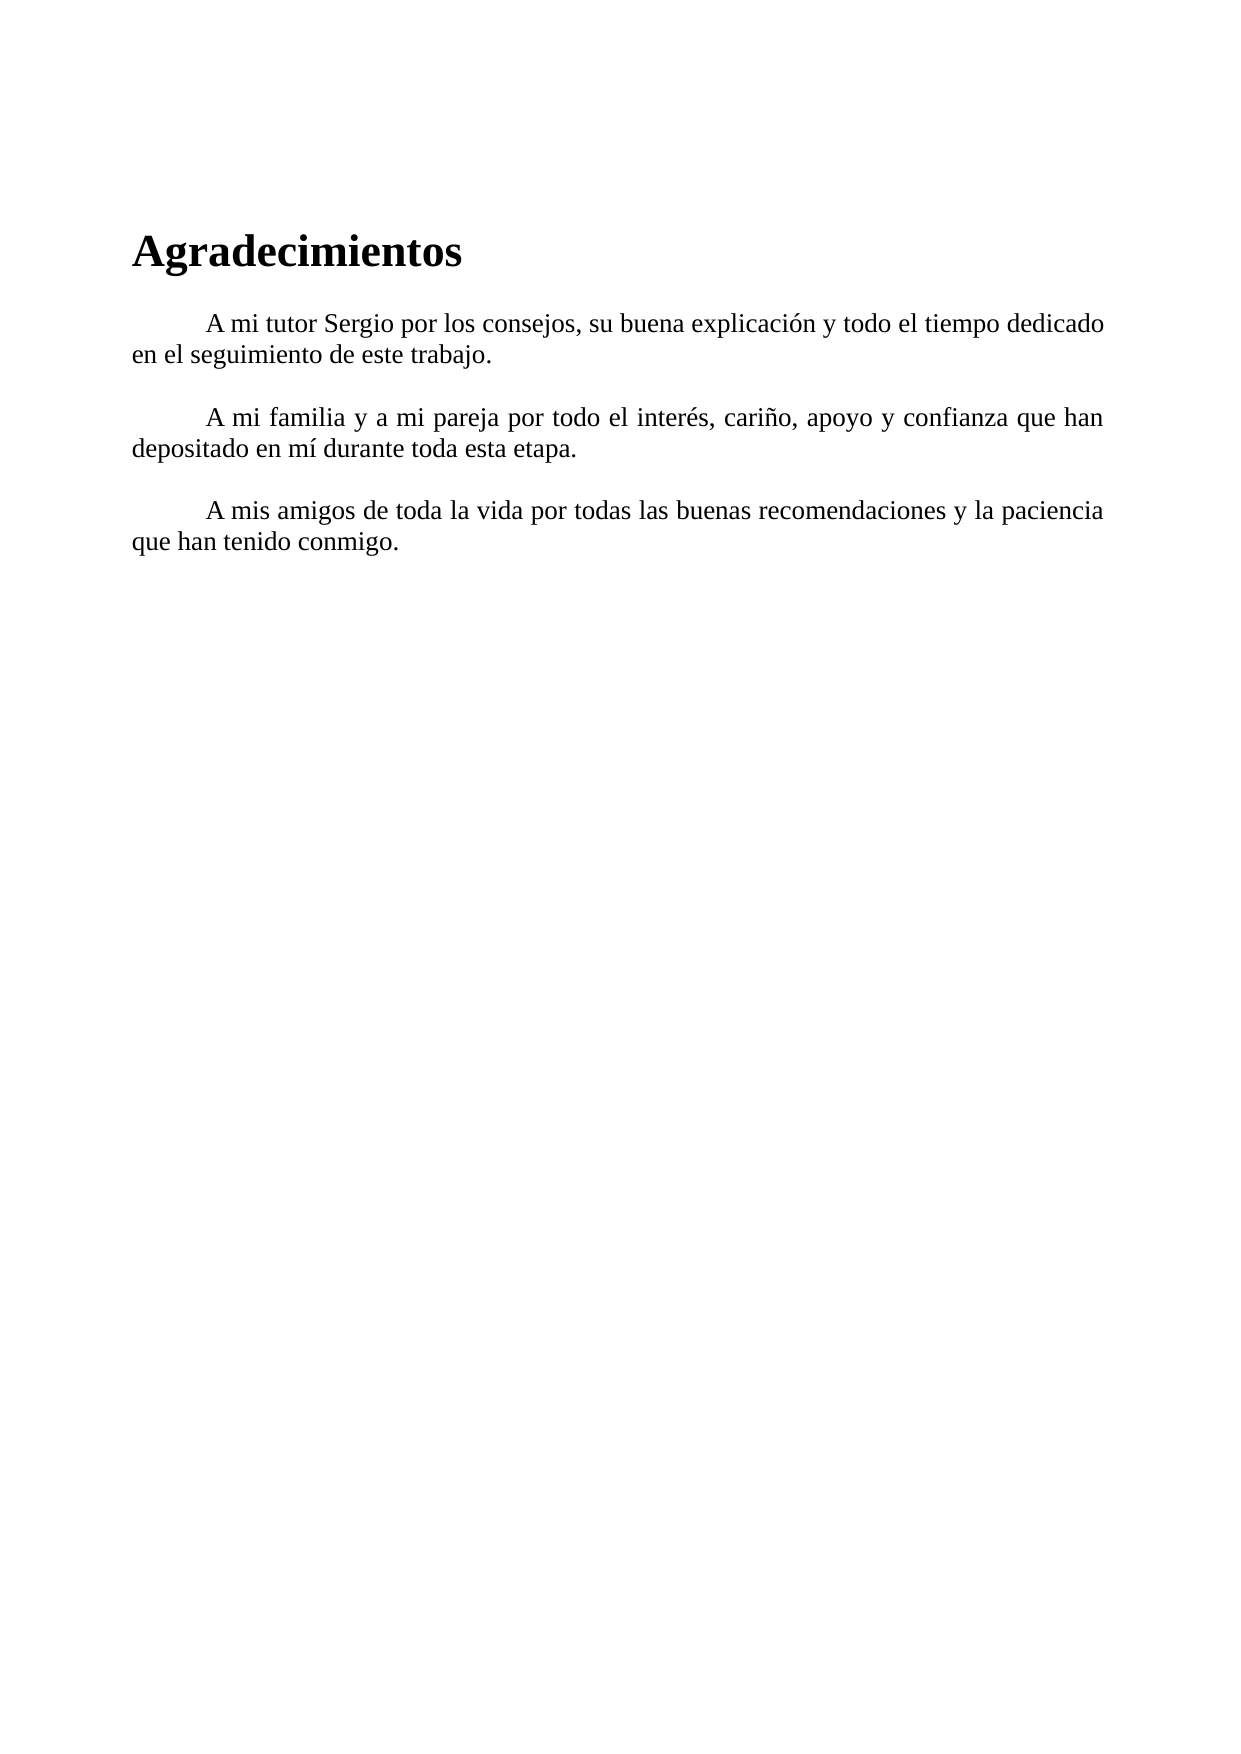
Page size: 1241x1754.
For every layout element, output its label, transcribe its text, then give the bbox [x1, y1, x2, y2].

text Agradecimientos [132, 223, 1106, 276]
text A mis amigos de toda la vida por todas las buenas recomendaciones y la paciencia que han tenido conmigo. [132, 494, 1106, 557]
text A mi tutor Sergio por los consejos, su buena explicación y todo el tiempo dedicado en el seguimiento de este trabajo. [132, 307, 1106, 370]
text A mi familia y a mi pareja por todo el interés, cariño, apoyo y confianza que han depositado en mí durante toda esta etapa. [132, 401, 1106, 463]
